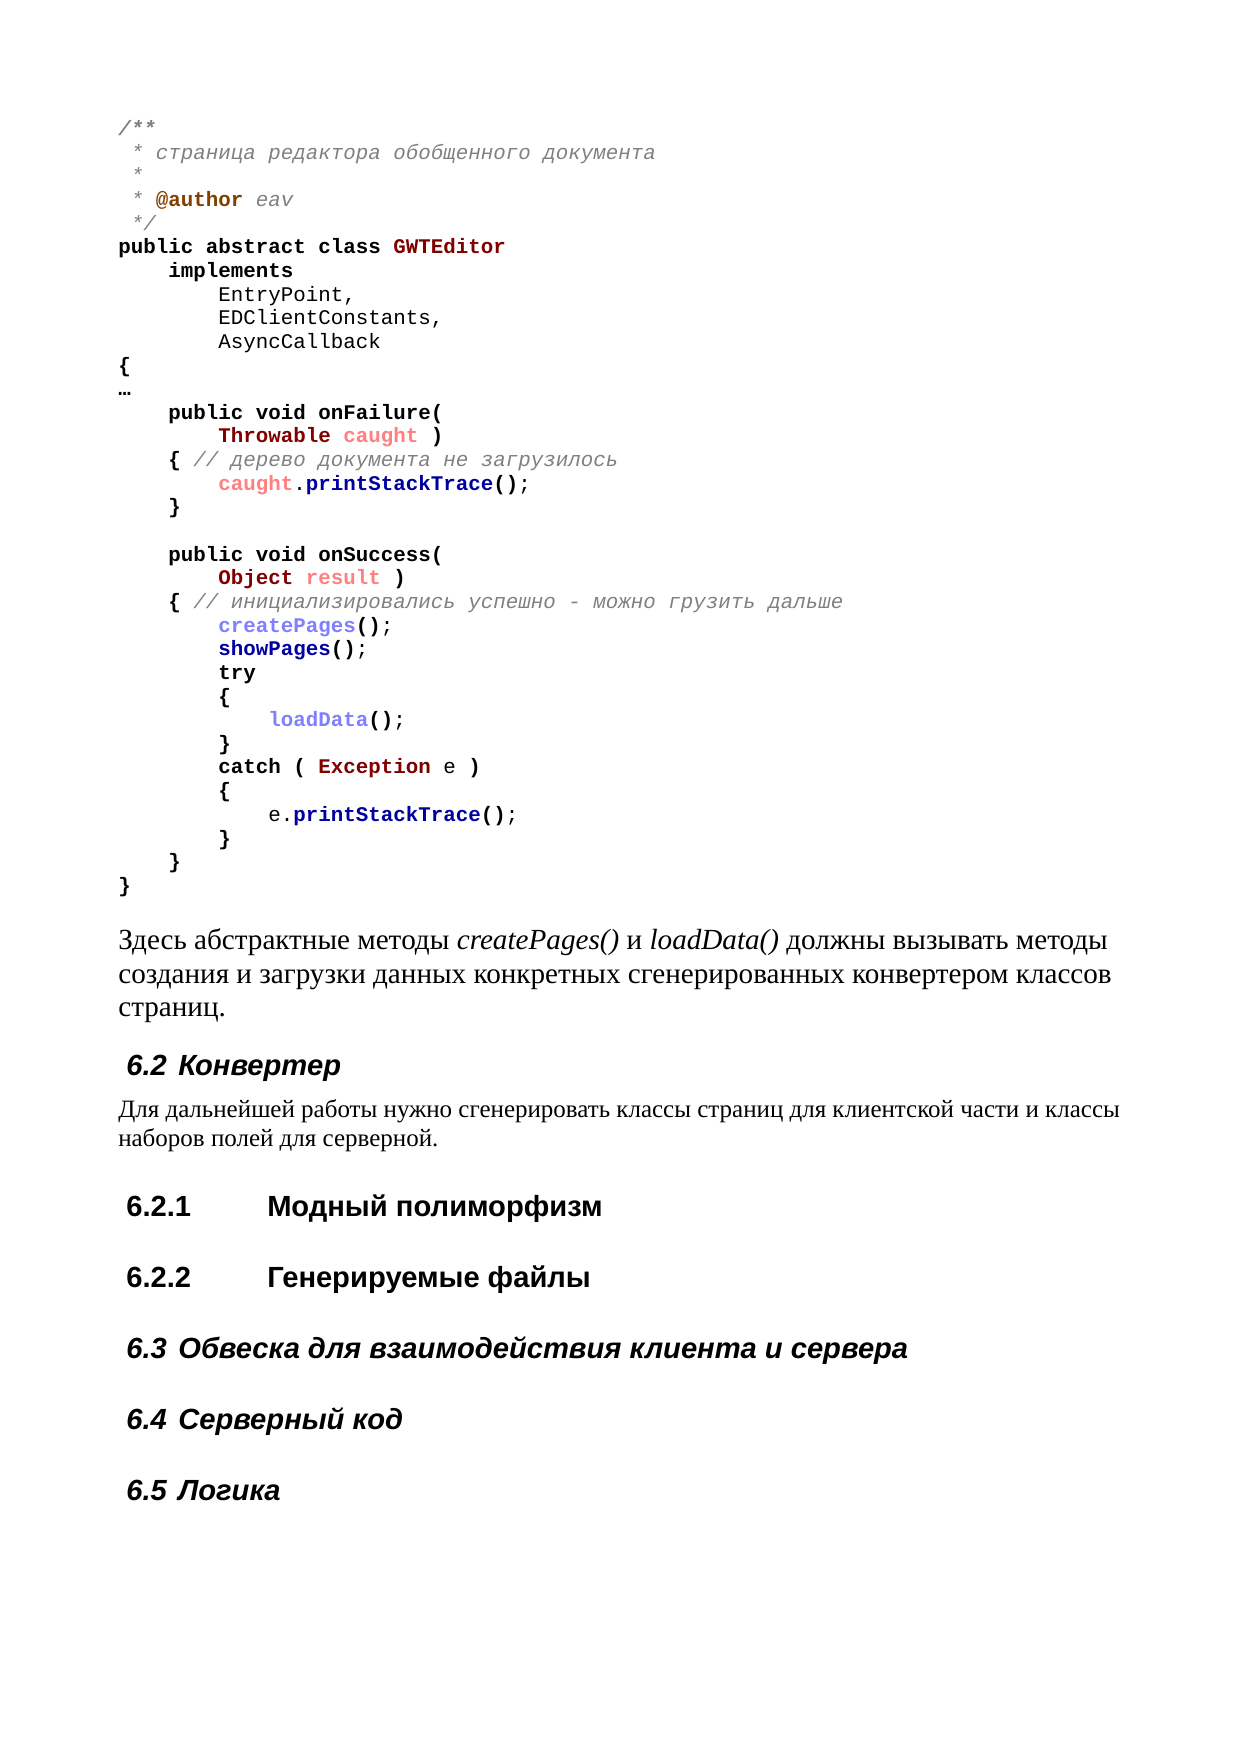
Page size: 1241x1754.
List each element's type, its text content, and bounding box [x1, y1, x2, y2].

subtitle Обвеска для взаимодействия клиента и сервера [118, 1331, 1122, 1365]
subtitle Генерируемые файлы [118, 1260, 1122, 1294]
text { [118, 780, 1122, 804]
text loadData(); [118, 709, 1122, 733]
text /** [118, 118, 1122, 142]
text showPages(); [118, 638, 1122, 662]
subtitle Модный полиморфизм [118, 1189, 1122, 1223]
text createPages(); [118, 615, 1122, 638]
text { // инициализировались успешно - можно грузить дальше [118, 591, 1122, 615]
text Здесь абстрактные методы createPages() и loadData() должны вызывать методы создания и загрузки данных конкретных сгенерированных конвертером классов страниц. [118, 922, 1122, 1023]
text } [118, 733, 1122, 757]
text try [118, 662, 1122, 686]
text EDClientConstants, [118, 307, 1122, 331]
text Throwable caught ) [118, 426, 1122, 449]
text * страница редактора обобщенного документа [118, 142, 1122, 165]
text * [118, 165, 1122, 189]
text EntryPoint, [118, 284, 1122, 307]
text implements [118, 260, 1122, 284]
text public abstract class GWTEditor [118, 236, 1122, 260]
text * @author eav [118, 189, 1122, 213]
text { [118, 354, 1122, 378]
text } [118, 827, 1122, 851]
text … [118, 378, 1122, 402]
text { [118, 686, 1122, 709]
text { // дерево документа не загрузилось [118, 449, 1122, 473]
text Object result ) [118, 567, 1122, 591]
text caught.printStackTrace(); [118, 473, 1122, 496]
subtitle Конвертер [118, 1048, 1122, 1082]
text } [118, 875, 1122, 898]
text public void onFailure( [118, 402, 1122, 426]
text */ [118, 213, 1122, 236]
text } [118, 496, 1122, 520]
subtitle Логика [118, 1473, 1122, 1507]
text catch ( Exception e ) [118, 757, 1122, 780]
subtitle Серверный код [118, 1402, 1122, 1436]
text e.printStackTrace(); [118, 804, 1122, 827]
text public void onSuccess( [118, 544, 1122, 567]
text Для дальнейшей работы нужно сгенерировать классы страниц для клиентской части и классы наборов полей для серверной. [118, 1094, 1122, 1152]
text } [118, 851, 1122, 875]
text AsyncCallback [118, 331, 1122, 354]
